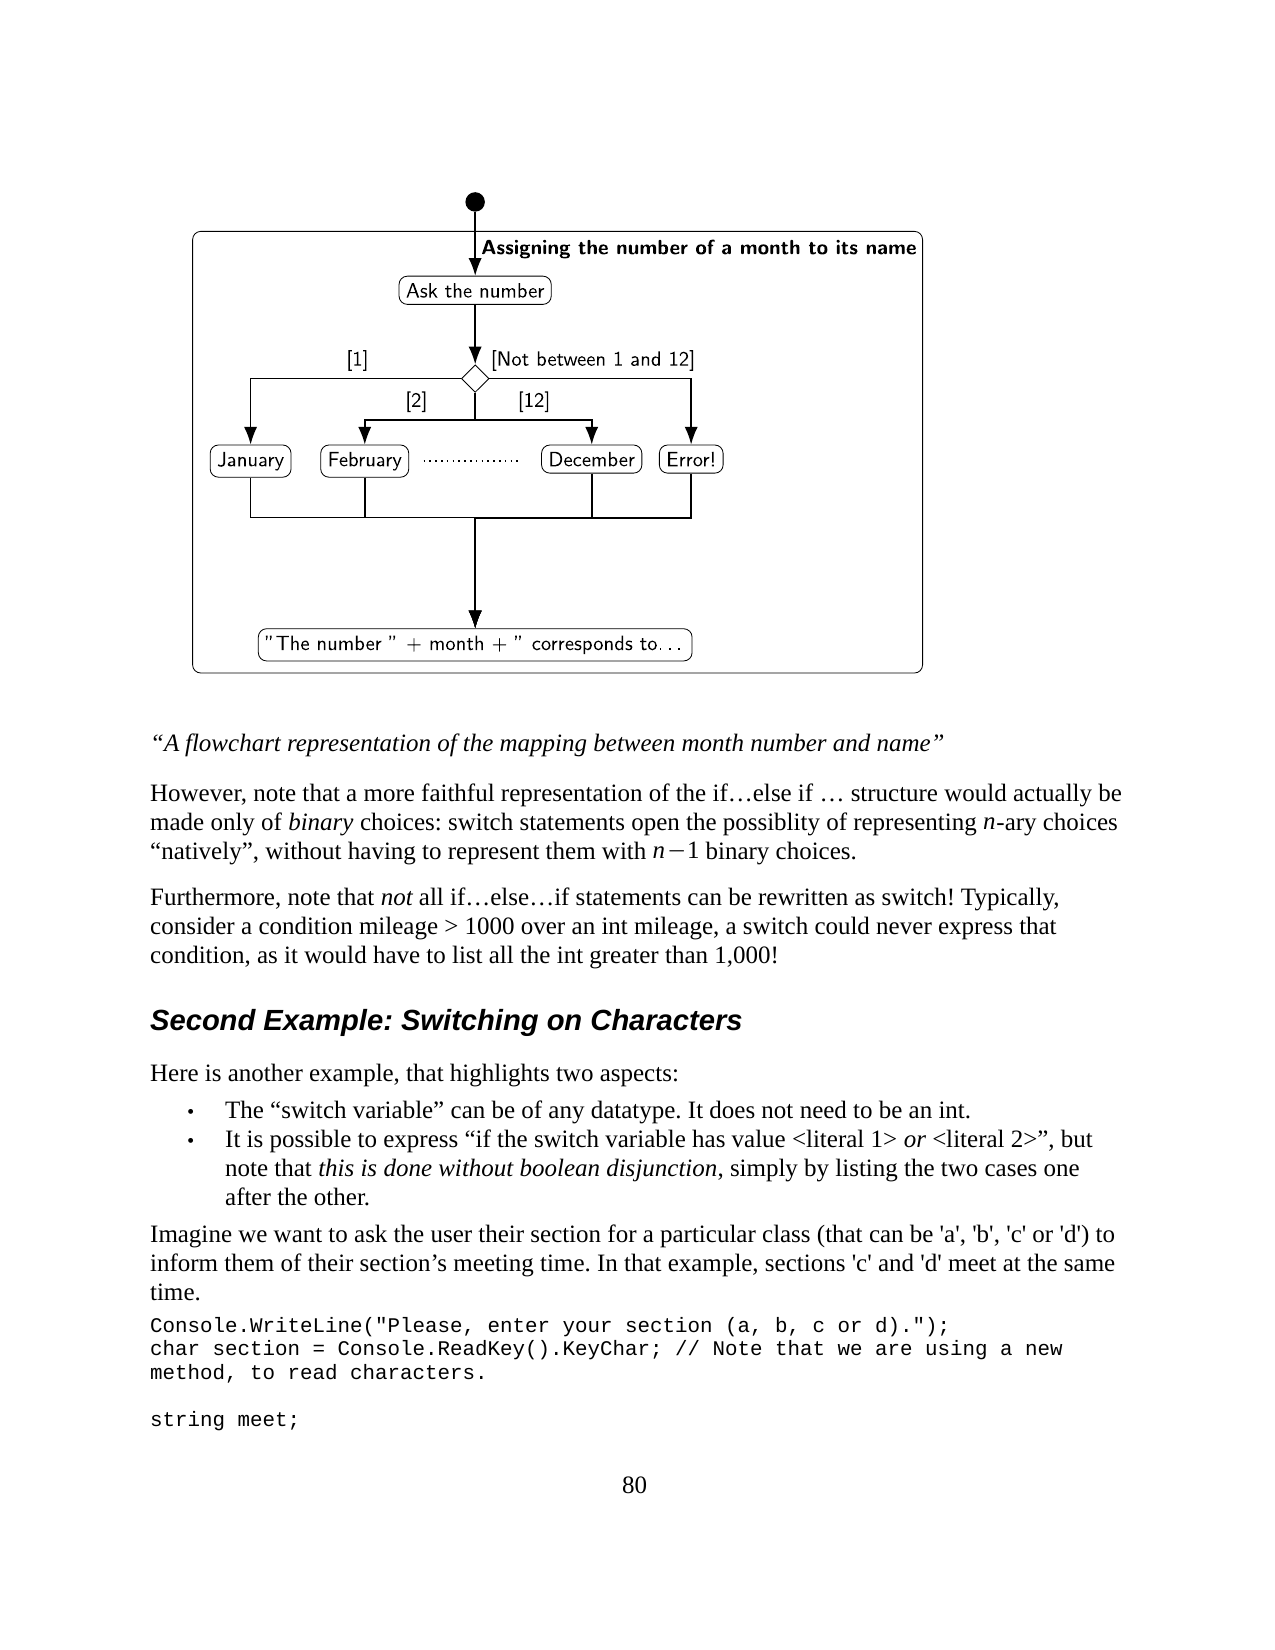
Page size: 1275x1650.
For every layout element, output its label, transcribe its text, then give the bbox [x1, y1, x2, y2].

text char section = Console.ReadKey().KeyChar; // Note that we are using a new method, to read characters. [150, 1338, 1125, 1386]
text “A flowchart representation of the mapping between month number and name” [150, 728, 1125, 757]
text Here is another example, that highlights two aspects: [150, 1058, 1125, 1086]
subtitle Second Example: Switching on Characters [150, 1003, 1125, 1036]
text Furthermore, note that not all if…else…if statements can be rewritten as switch! Typically, consider a condition mileage > 1000 over an int mileage, a switch could never express that condition, as it would have to list all the int greater than 1,000! [150, 882, 1125, 969]
text string meet; [150, 1409, 1125, 1433]
text However, note that a more faithful representation of the if…else if … structure would actually be made only of binary choices: switch statements open the possiblity of representing -ary choices “natively”, without having to represent them with binary choices. [150, 778, 1125, 864]
list The “switch variable” can be of any datatype. It does not need to be an int. [187, 1095, 1125, 1124]
list It is possible to express “if the switch variable has value <literal 1> or <literal 2>”, but note that this is done without boolean disjunction, simply by listing the two cases one after the other. [187, 1124, 1125, 1210]
text Imagine we want to ask the user their section for a particular class (that can be 'a', 'b', 'c' or 'd') to inform them of their section’s meeting time. In that example, sections 'c' and 'd' meet at the same time. [150, 1219, 1125, 1306]
text Console.WriteLine("Please, enter your section (a, b, c or d)."); [150, 1314, 1125, 1338]
